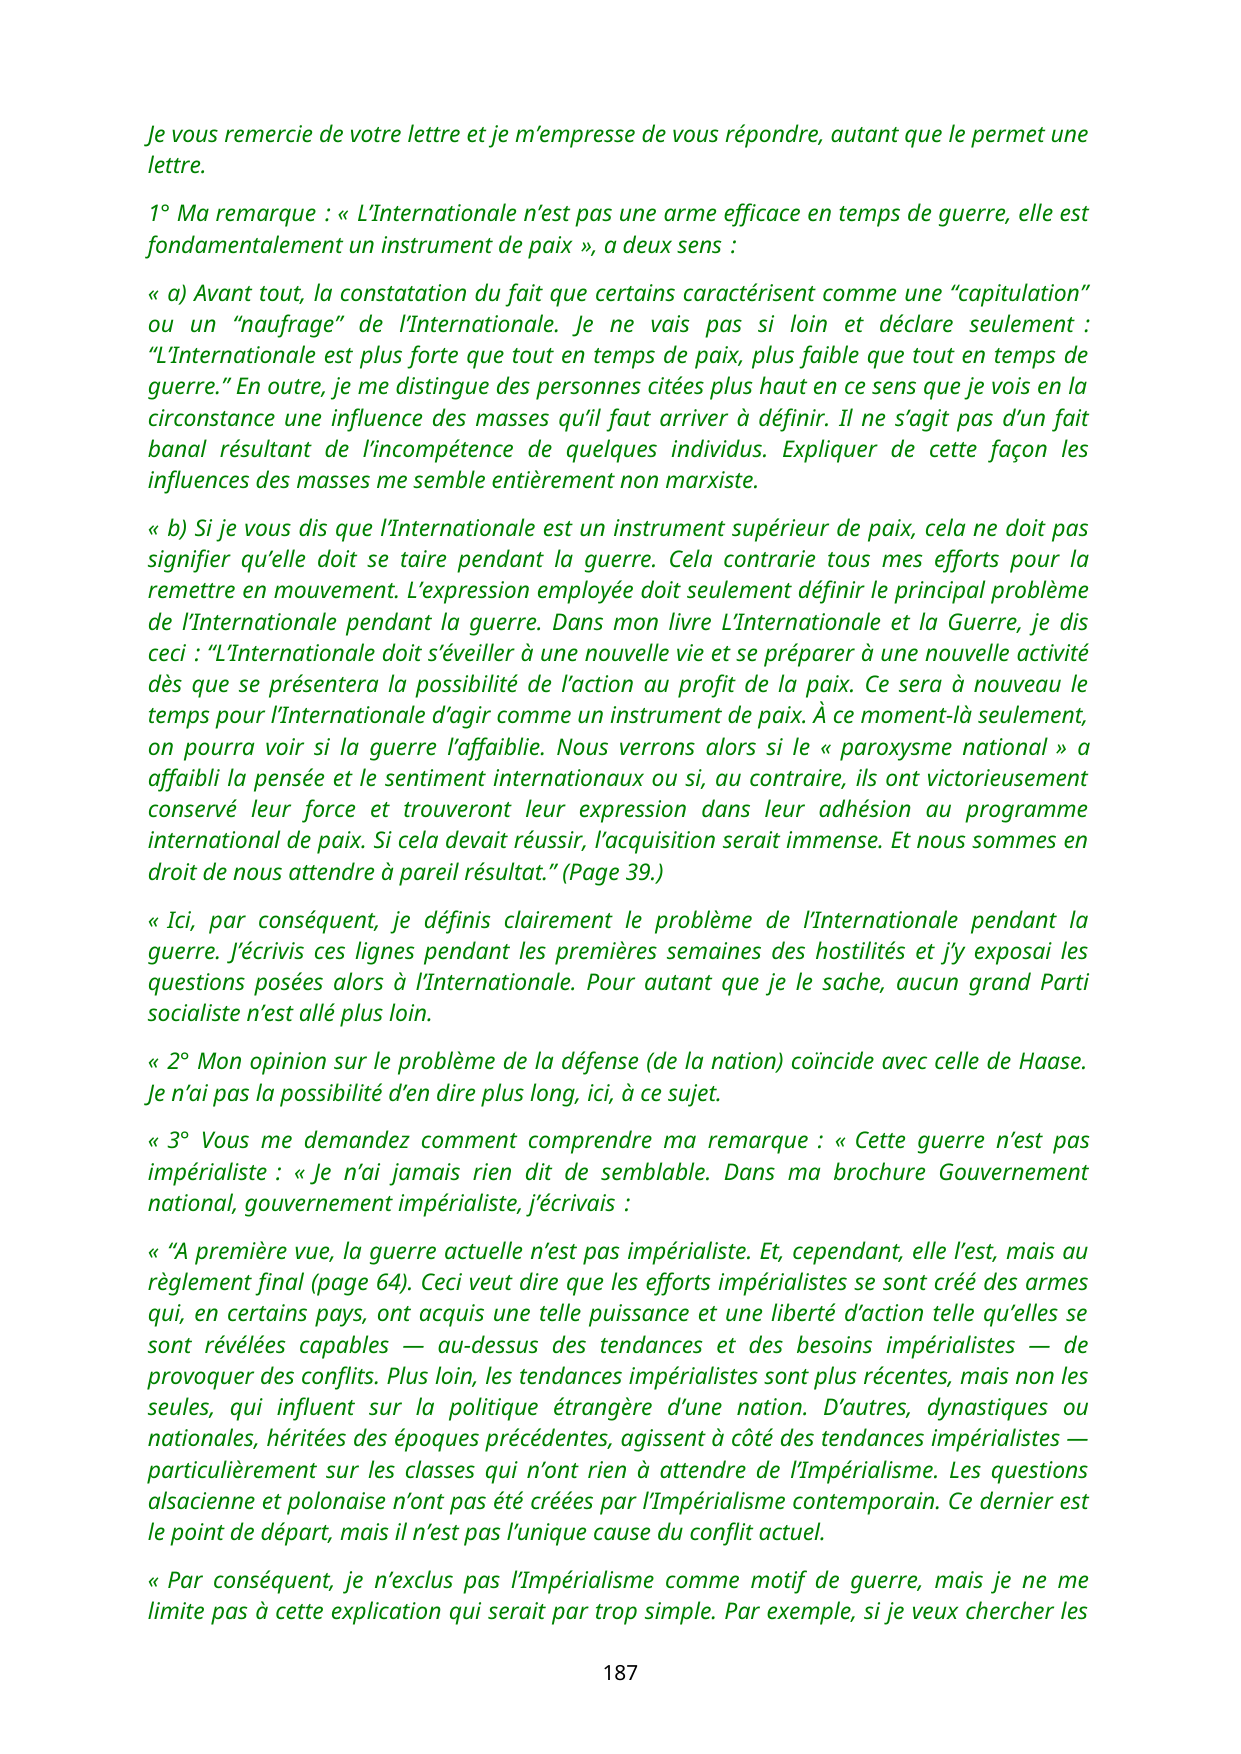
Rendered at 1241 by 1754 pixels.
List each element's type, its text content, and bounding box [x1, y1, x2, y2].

text 1° Ma remarque : « L’Internationale n’est pas une arme efficace en temps de guerre, elle est fondamentalement un instrument de paix », a deux sens : [148, 197, 1093, 260]
text « Par conséquent, je n’exclus pas l’Impérialisme comme motif de guerre, mais je ne me limite pas à cette explication qui serait par trop simple. Par exemple, si je veux chercher les [148, 1564, 1093, 1626]
text « “A première vue, la guerre actuelle n’est pas impérialiste. Et, cependant, elle l’est, mais au règlement final (page 64). Ceci veut dire que les efforts impérialistes se sont créé des armes qui, en certains pays, ont acquis une telle puissance et une liberté d’action telle qu’elles se sont révélées capables — au-dessus des tendances et des besoins impérialistes — de provoquer des conflits. Plus loin, les tendances impérialistes sont plus récentes, mais non les seules, qui influent sur la politique étrangère d’une nation. D’autres, dynastiques ou nationales, héritées des époques précédentes, agissent à côté des tendances impérialistes — particulièrement sur les classes qui n’ont rien à attendre de l’Impérialisme. Les questions alsacienne et polonaise n’ont pas été créées par l’Impérialisme contemporain. Ce dernier est le point de départ, mais il n’est pas l’unique cause du conflit actuel. [148, 1235, 1093, 1547]
text « 2° Mon opinion sur le problème de la défense (de la nation) coïncide avec celle de Haase. Je n’ai pas la possibilité d’en dire plus long, ici, à ce sujet. [148, 1045, 1093, 1108]
text « 3° Vous me demandez comment comprendre ma remarque : « Cette guerre n’est pas impérialiste : « Je n’ai jamais rien dit de semblable. Dans ma brochure Gouvernement national, gouvernement impérialiste, j’écrivais : [148, 1124, 1093, 1218]
text Je vous remercie de votre lettre et je m’empresse de vous répondre, autant que le permet une lettre. [148, 118, 1093, 181]
text « a) Avant tout, la constatation du fait que certains caractérisent comme une “capitulation” ou un “naufrage” de l’Internationale. Je ne vais pas si loin et déclare seulement : “L’Internationale est plus forte que tout en temps de paix, plus faible que tout en temps de guerre.” En outre, je me distingue des personnes citées plus haut en ce sens que je vois en la circonstance une influence des masses qu’il faut arriver à définir. Il ne s’agit pas d’un fait banal résultant de l’incompétence de quelques individus. Expliquer de cette façon les influences des masses me semble entièrement non marxiste. [148, 276, 1093, 495]
text « b) Si je vous dis que l’Internationale est un instrument supérieur de paix, cela ne doit pas signifier qu’elle doit se taire pendant la guerre. Cela contrarie tous mes efforts pour la remettre en mouvement. L’expression employée doit seulement définir le principal problème de l’Internationale pendant la guerre. Dans mon livre L’Internationale et la Guerre, je dis ceci : “L’Internationale doit s’éveiller à une nouvelle vie et se préparer à une nouvelle activité dès que se présentera la possibilité de l’action au profit de la paix. Ce sera à nouveau le temps pour l’Internationale d’agir comme un instrument de paix. À ce moment-là seulement, on pourra voir si la guerre l’affaiblie. Nous verrons alors si le « paroxysme national » a affaibli la pensée et le sentiment internationaux ou si, au contraire, ils ont victorieusement conservé leur force et trouveront leur expression dans leur adhésion au programme international de paix. Si cela devait réussir, l’acquisition serait immense. Et nous sommes en droit de nous attendre à pareil résultat.” (Page 39.) [148, 512, 1093, 887]
text « Ici, par conséquent, je définis clairement le problème de l’Internationale pendant la guerre. J’écrivis ces lignes pendant les premières semaines des hostilités et j’y exposai les questions posées alors à l’Internationale. Pour autant que je le sache, aucun grand Parti socialiste n’est allé plus loin. [148, 903, 1093, 1028]
